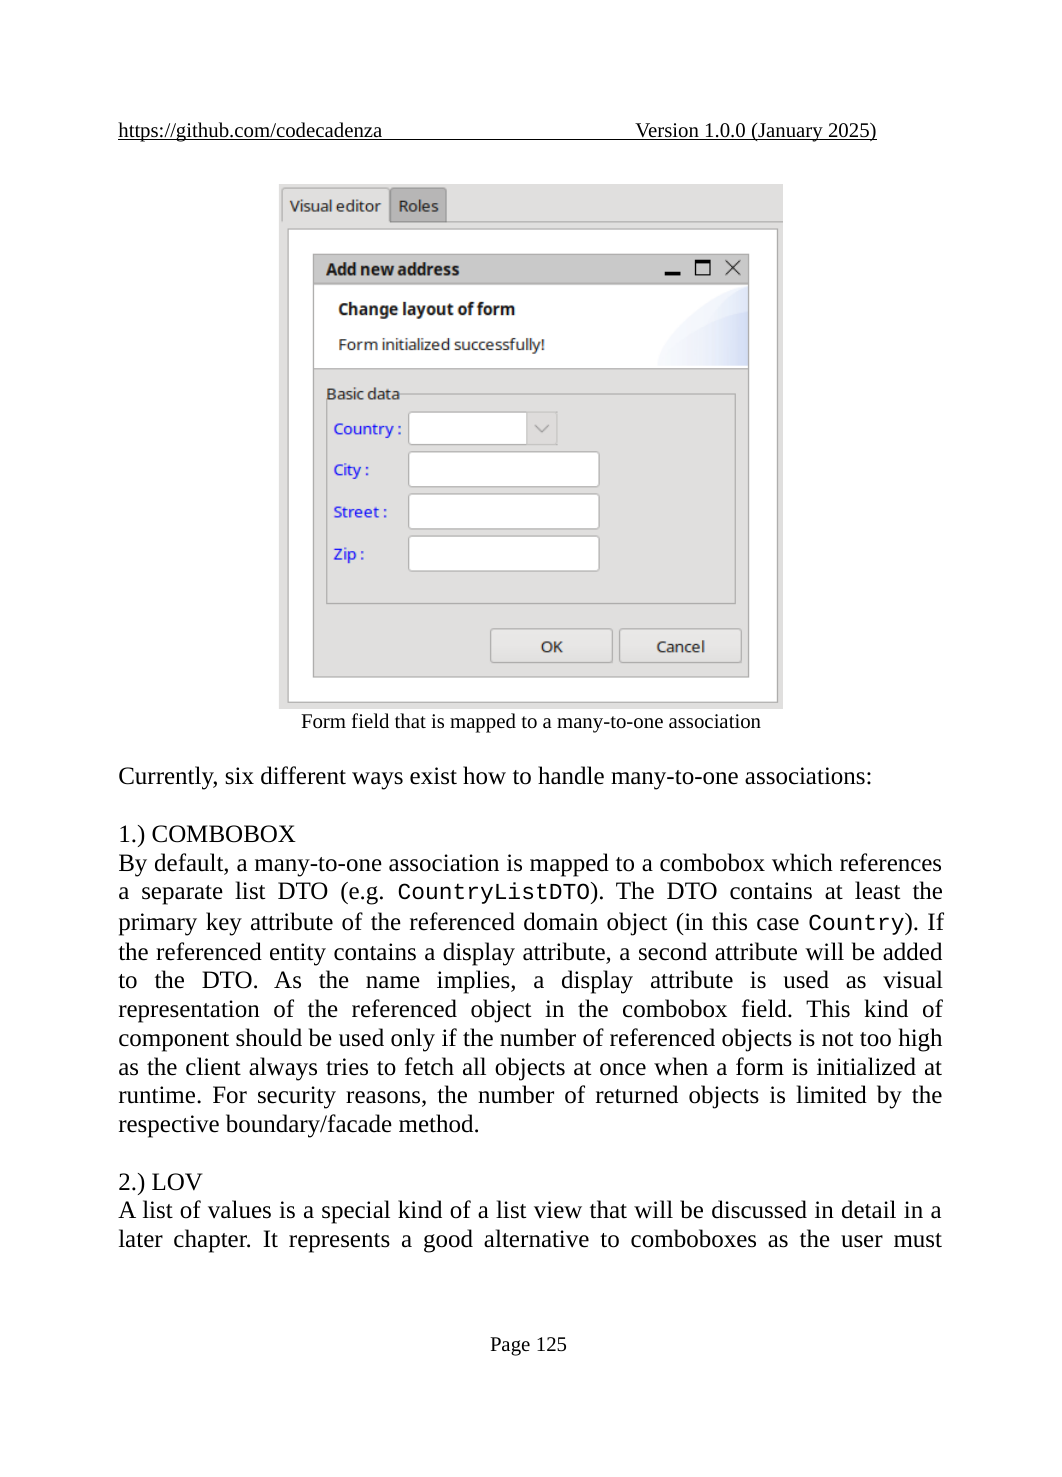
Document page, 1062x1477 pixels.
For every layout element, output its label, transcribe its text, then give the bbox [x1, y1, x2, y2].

text A list of values is a special kind of a list view that will be discussed in detail in a later chapter. It represents a good alternative to comboboxes as the user must [118, 1196, 944, 1253]
text 2.) LOV [118, 1167, 944, 1196]
text Form field that is mapped to a many-to-one association [279, 709, 783, 733]
list 1.) COMBOBOX [118, 819, 944, 848]
picture [278, 184, 783, 709]
text By default, a many-to-one association is mapped to a combobox which references a separate list DTO (e.g. CountryListDTO). The DTO contains at least the primary key attribute of the referenced domain object (in this case Country). If the referenced entity contains a display attribute, a second attribute will be added to the DTO. As the name implies, a display attribute is used as visual representation of the referenced object in the combobox field. This kind of component should be used only if the number of referenced objects is not too high as the client always tries to fetch all objects at once when a form is initialized at runtime. For security reasons, the number of returned objects is limited by the respective boundary/facade method. [118, 848, 944, 1138]
text Currently, six different ways exist how to handle many-to-one associations: [118, 761, 944, 790]
